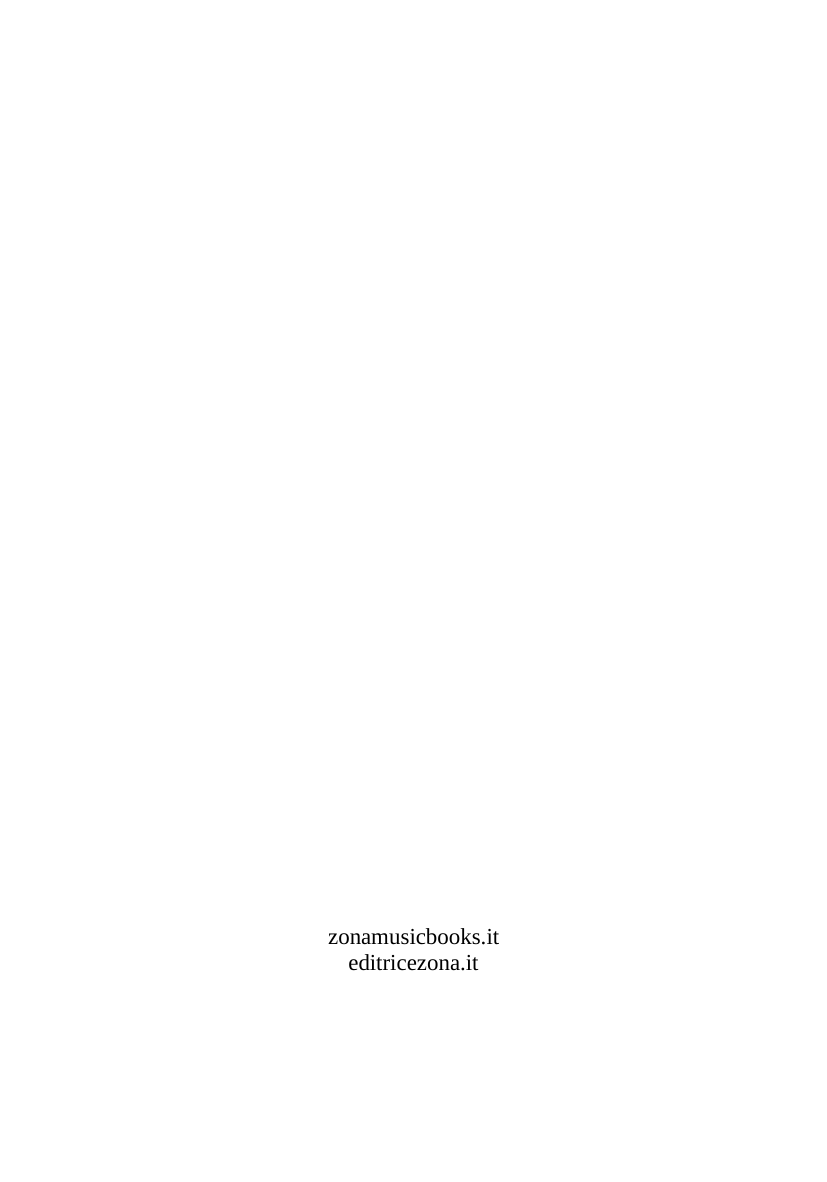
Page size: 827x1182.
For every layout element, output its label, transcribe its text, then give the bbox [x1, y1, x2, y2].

text editricezona.it [118, 949, 709, 976]
text zonamusicbooks.it [118, 923, 709, 949]
